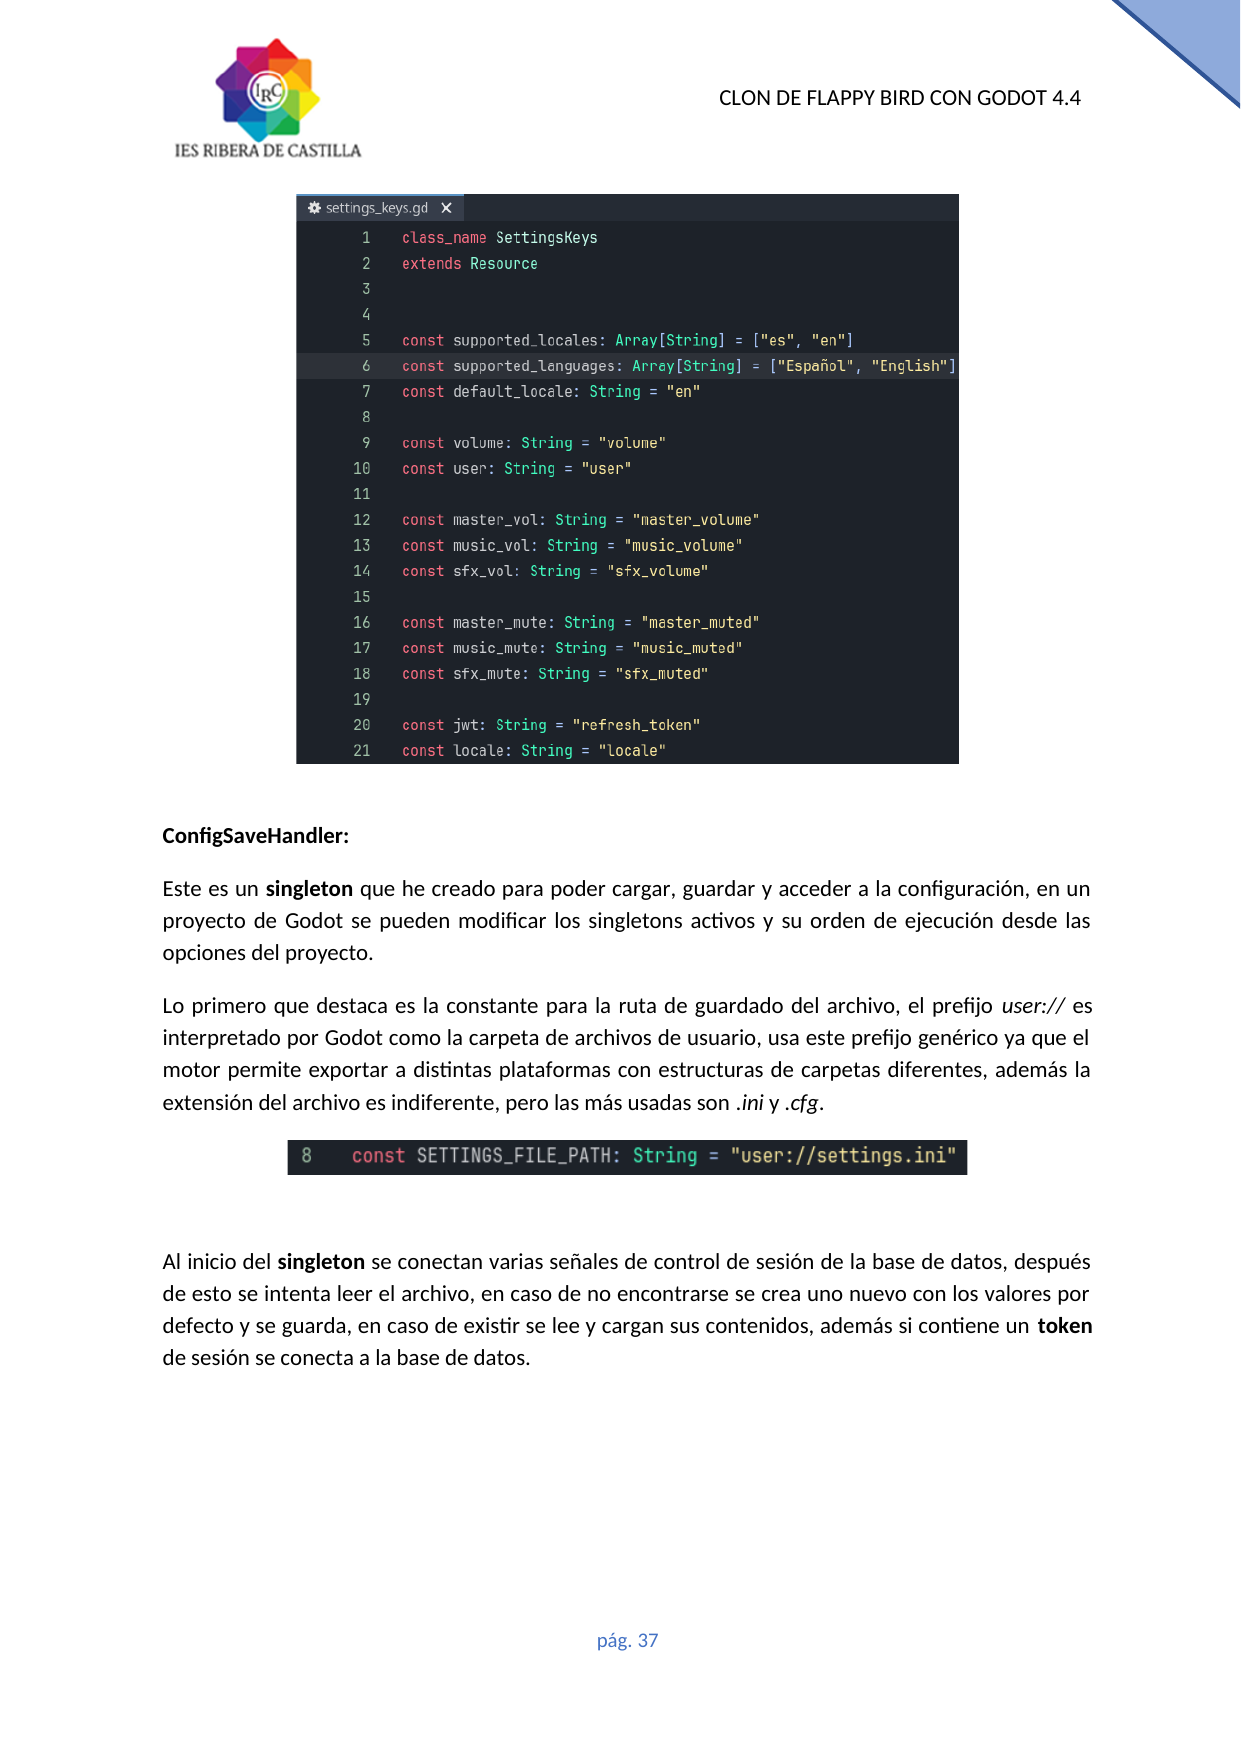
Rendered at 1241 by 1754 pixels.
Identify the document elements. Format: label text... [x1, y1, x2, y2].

text ConfigSaveHandler: [162, 821, 1093, 849]
text Este es un singleton que he creado para poder cargar, guardar y acceder a la configuración, en un proyecto de Godot se pueden modificar los singletons activos y su orden de ejecución desde las opciones del proyecto. [162, 874, 1093, 966]
picture [296, 194, 959, 764]
text Lo primero que destaca es la constante para la ruta de guardado del archivo, el prefijo user:// es interpretado por Godot como la carpeta de archivos de usuario, usa este prefijo genérico ya que el motor permite exportar a distintas plataformas con estructuras de carpetas diferentes, además la extensión del archivo es indiferente, pero las más usadas son .ini y .cfg. [162, 991, 1093, 1116]
picture [287, 1140, 968, 1175]
picture [173, 29, 366, 164]
text Al inicio del singleton se conectan varias señales de control de sesión de la base de datos, después de esto se intenta leer el archivo, en caso de no encontrarse se crea uno nuevo con los valores por defecto y se guarda, en caso de existir se lee y cargan sus contenidos, además si contiene un token de sesión se conecta a la base de datos. [162, 1247, 1093, 1371]
